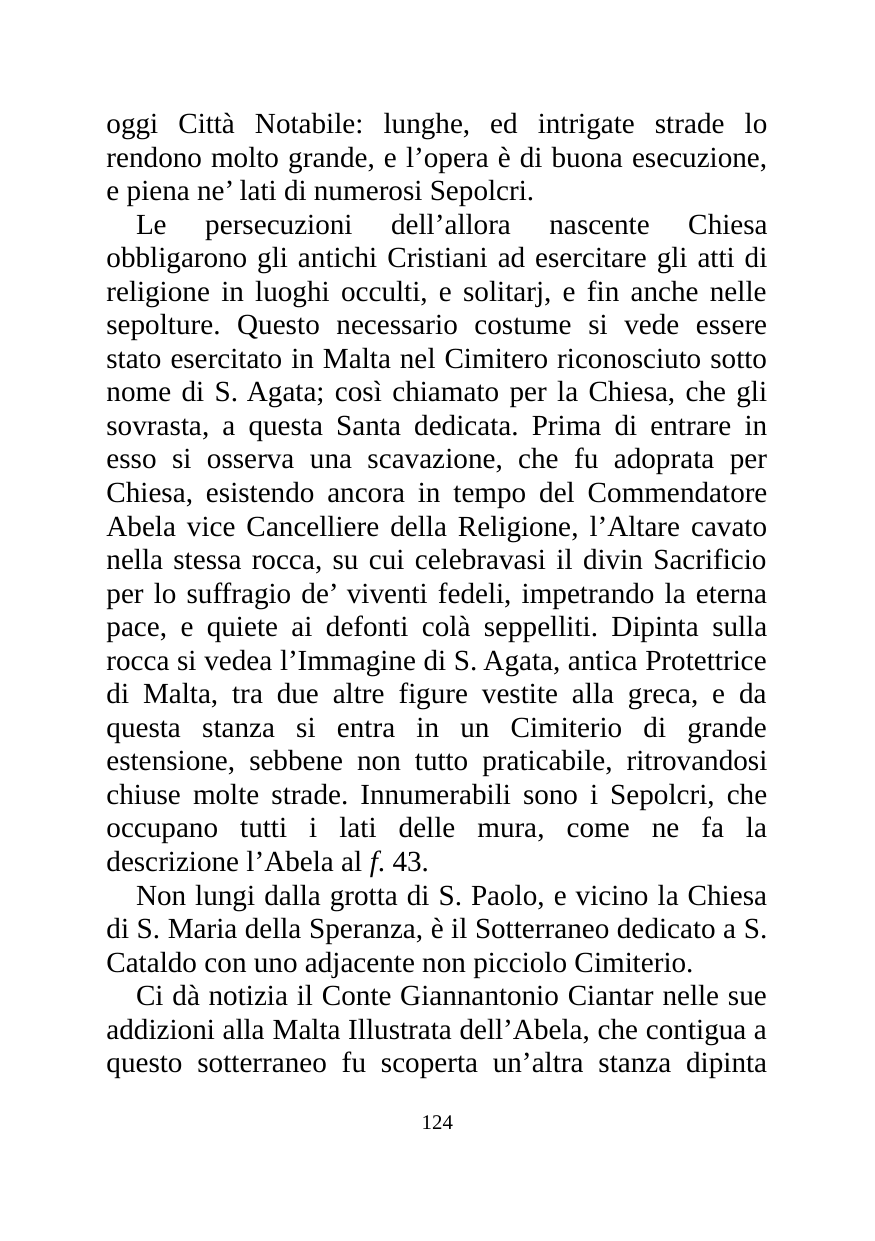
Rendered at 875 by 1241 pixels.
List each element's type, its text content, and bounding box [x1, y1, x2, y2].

text Non lungi dalla grotta di S. Paolo, e vicino la Chiesa di S. Maria della Speranza, è il Sotterraneo dedicato a S. Cataldo con uno adjacente non picciolo Cimiterio. [106, 878, 768, 978]
text oggi Città Notabile: lunghe, ed intrigate strade lo rendono molto grande, e l’opera è di buona esecuzione, e piena ne’ lati di numerosi Sepolcri. [106, 106, 768, 207]
text Ci dà notizia il Conte Giannantonio Ciantar nelle sue addizioni alla Malta Illustrata dell’Abela, che contigua a questo sotterraneo fu scoperta un’altra stanza dipinta [106, 978, 768, 1079]
text Le persecuzioni dell’allora nascente Chiesa obbligarono gli antichi Cristiani ad esercitare gli atti di religione in luoghi occulti, e solitarj, e fin anche nelle sepolture. Questo necessario costume si vede essere stato esercitato in Malta nel Cimitero riconosciuto sotto nome di S. Agata; così chiamato per la Chiesa, che gli sovrasta, a questa Santa dedicata. Prima di entrare in esso si osserva una scavazione, che fu adoprata per Chiesa, esistendo ancora in tempo del Commendatore Abela vice Cancelliere della Religione, l’Altare cavato nella stessa rocca, su cui celebravasi il divin Sacrificio per lo suffragio de’ viventi fedeli, impetrando la eterna pace, e quiete ai defonti colà seppelliti. Dipinta sulla rocca si vedea l’Immagine di S. Agata, antica Protettrice di Malta, tra due altre figure vestite alla greca, e da questa stanza si entra in un Cimiterio di grande estensione, sebbene non tutto praticabile, ritrovandosi chiuse molte strade. Innumerabili sono i Sepolcri, che occupano tutti i lati delle mura, come ne fa la descrizione l’Abela al f. 43. [106, 207, 768, 878]
